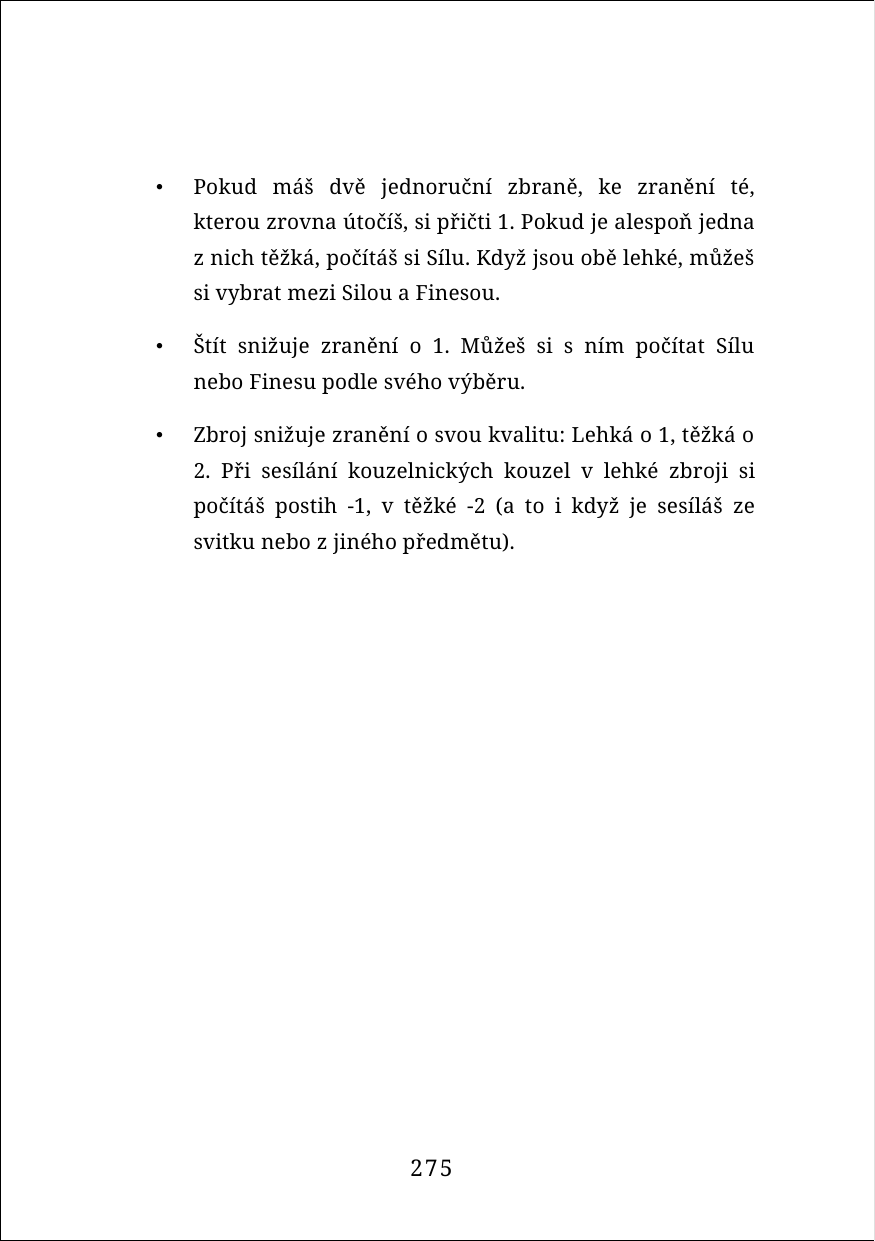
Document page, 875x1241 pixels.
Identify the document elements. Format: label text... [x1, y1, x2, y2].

list Štít snižuje zranění o 1. Můžeš si s ním počítat Sílu nebo Finesu podle svého výběru. [156, 332, 756, 396]
list Pokud máš dvě jednoruční zbraně, ke zranění té, kterou zrovna útočíš, si přičti 1. Pokud je alespoň jedna z nich těžká, počítáš si Sílu. Když jsou obě lehké, můžeš si vybrat mezi Silou a Finesou. [156, 172, 756, 307]
list Zbroj snižuje zranění o svou kvalitu: Lehká o 1, těžká o 2. Při sesílání kouzelnických kouzel v lehké zbroji si počítáš postih -1, v těžké -2 (a to i když je sesíláš ze svitku nebo z jiného předmětu). [156, 420, 756, 555]
